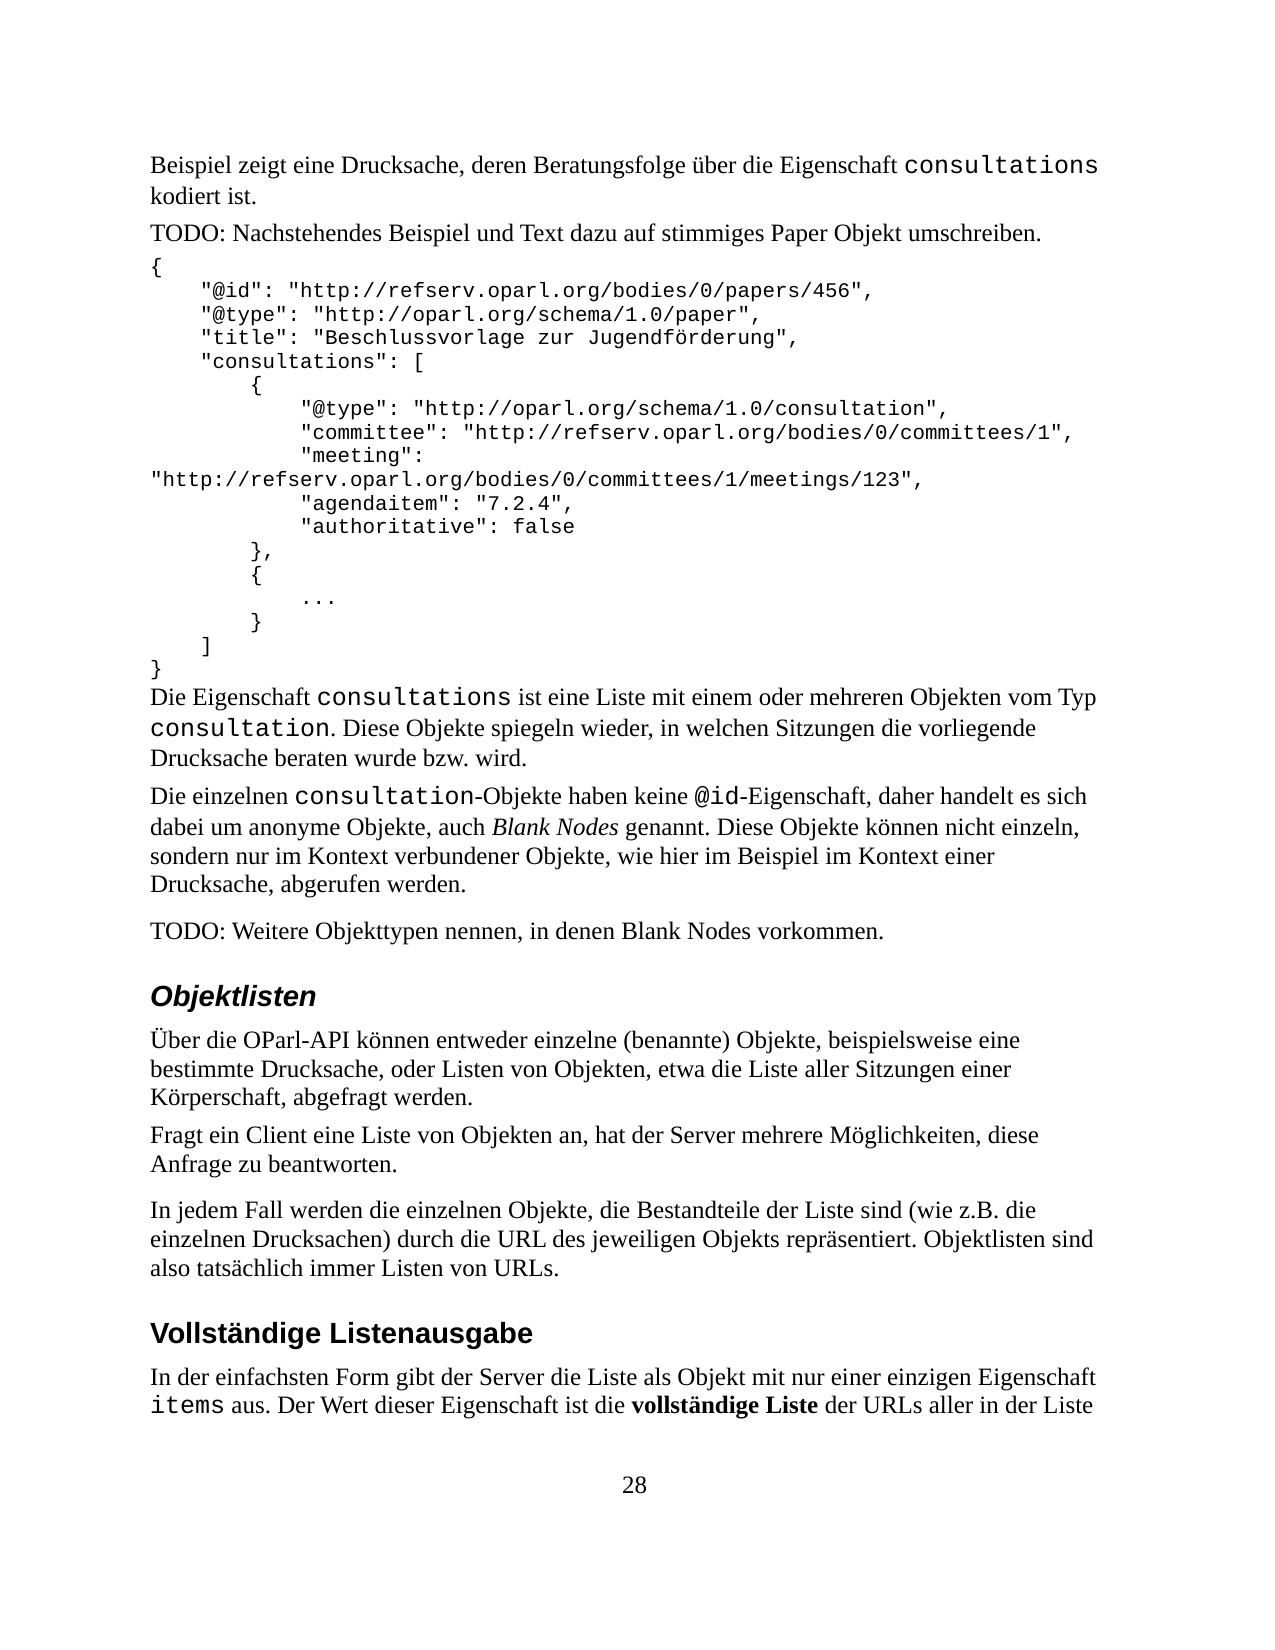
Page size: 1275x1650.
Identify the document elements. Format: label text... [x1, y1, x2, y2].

text }, [150, 540, 1125, 564]
subtitle Objektlisten [150, 979, 1125, 1012]
text { [150, 564, 1125, 587]
text } [150, 658, 1125, 682]
text "title": "Beschlussvorlage zur Jugendförderung", [150, 327, 1125, 351]
text In jedem Fall werden die einzelnen Objekte, die Bestandteile der Liste sind (wie z.B. die einzelnen Drucksachen) durch die URL des jeweiligen Objekts repräsentiert. Objektlisten sind also tatsächlich immer Listen von URLs. [150, 1196, 1125, 1282]
text { [150, 374, 1125, 398]
text "agendaitem": "7.2.4", [150, 493, 1125, 516]
text Fragt ein Client eine Liste von Objekten an, hat der Server mehrere Möglichkeiten, diese Anfrage zu beantworten. [150, 1120, 1125, 1178]
text Beispiel zeigt eine Drucksache, deren Beratungsfolge über die Eigenschaft consultations kodiert ist. [150, 150, 1125, 209]
text ... [150, 587, 1125, 611]
text "@type": "http://oparl.org/schema/1.0/consultation", [150, 398, 1125, 422]
text "@id": "http://refserv.oparl.org/bodies/0/papers/456", [150, 280, 1125, 303]
text ] [150, 634, 1125, 658]
subtitle Vollständige Listenausgabe [150, 1316, 1125, 1349]
text "authoritative": false [150, 516, 1125, 540]
text Die Eigenschaft consultations ist eine Liste mit einem oder mehreren Objekten vom Typ consultation. Diese Objekte spiegeln wieder, in welchen Sitzungen die vorliegende Drucksache beraten wurde bzw. wird. [150, 682, 1125, 772]
text "meeting": "http://refserv.oparl.org/bodies/0/committees/1/meetings/123", [150, 445, 1125, 493]
text { [150, 256, 1125, 280]
text "committee": "http://refserv.oparl.org/bodies/0/committees/1", [150, 422, 1125, 445]
text TODO: Nachstehendes Beispiel und Text dazu auf stimmiges Paper Objekt umschreiben. [150, 218, 1125, 247]
text In der einfachsten Form gibt der Server die Liste als Objekt mit nur einer einzigen Eigenschaft items aus. Der Wert dieser Eigenschaft ist die vollständige Liste der URLs aller in der Liste [150, 1362, 1125, 1421]
text Die einzelnen consultation-Objekte haben keine @id-Eigenschaft, daher handelt es sich dabei um anonyme Objekte, auch Blank Nodes genannt. Diese Objekte können nicht einzeln, sondern nur im Kontext verbundener Objekte, wie hier im Beispiel im Kontext einer Drucksache, abgerufen werden. [150, 781, 1125, 898]
text TODO: Weitere Objekttypen nennen, in denen Blank Nodes vorkommen. [150, 916, 1125, 945]
text "@type": "http://oparl.org/schema/1.0/paper", [150, 303, 1125, 327]
text } [150, 611, 1125, 634]
text "consultations": [ [150, 351, 1125, 374]
text Über die OParl-API können entweder einzelne (benannte) Objekte, beispielsweise eine bestimmte Drucksache, oder Listen von Objekten, etwa die Liste aller Sitzungen einer Körperschaft, abgefragt werden. [150, 1025, 1125, 1111]
